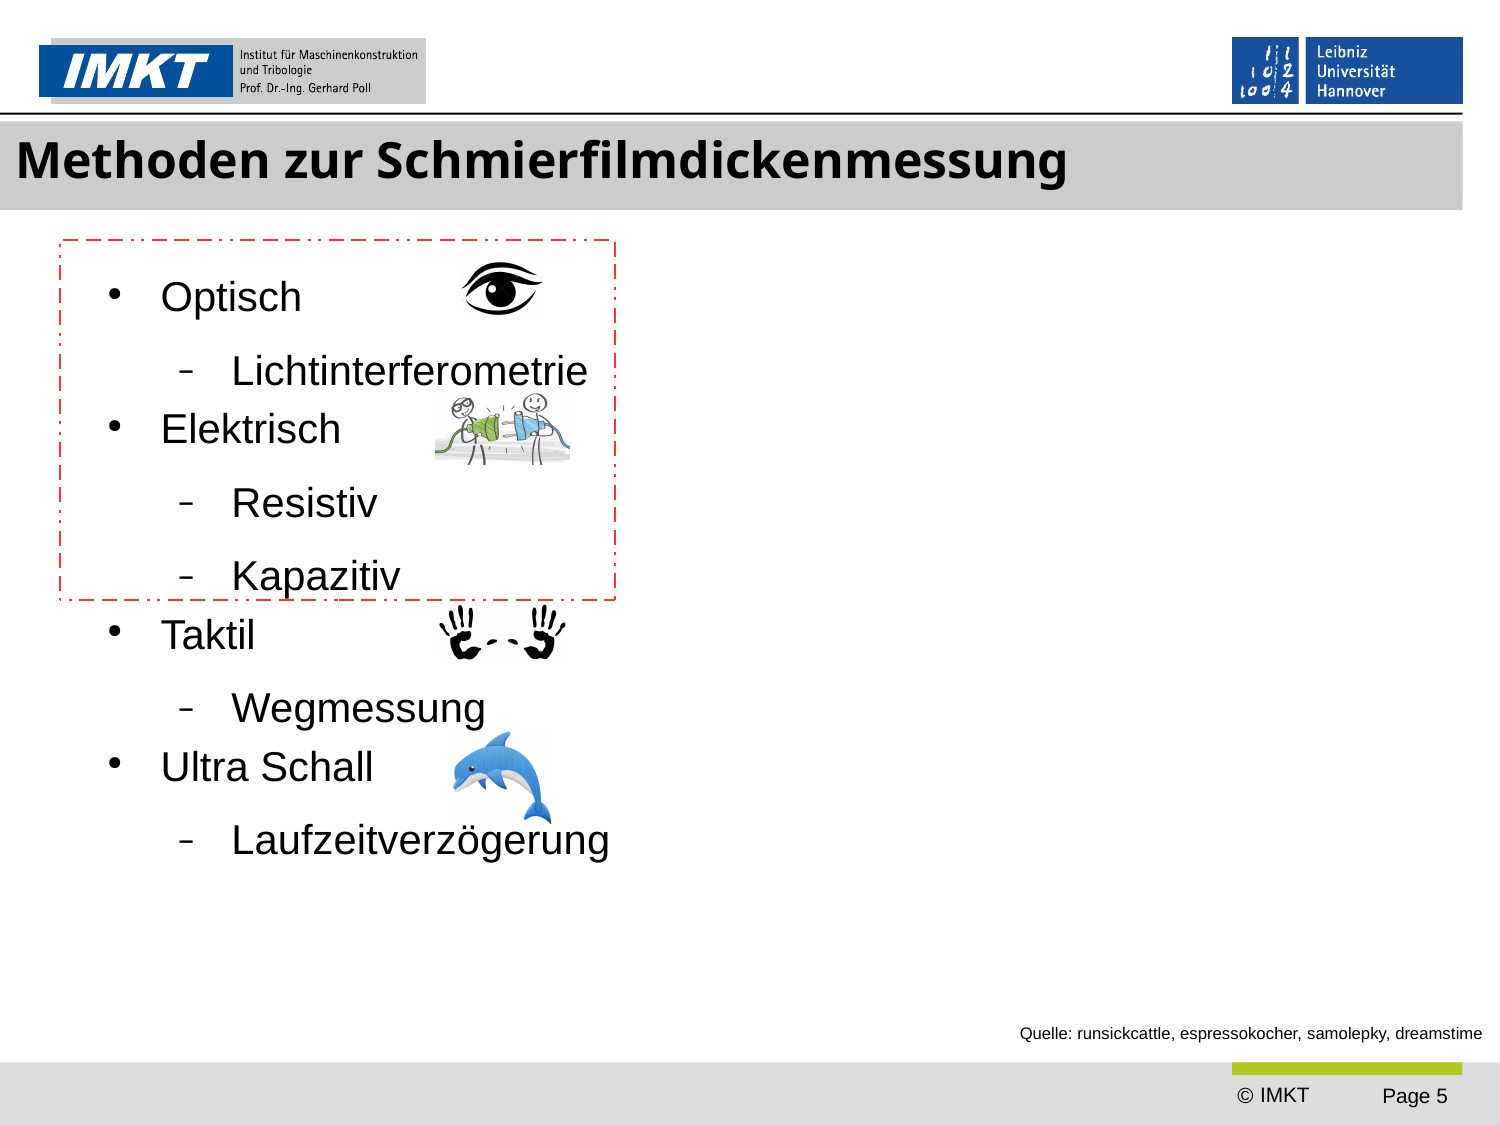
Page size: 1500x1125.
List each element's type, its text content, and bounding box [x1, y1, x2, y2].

picture [1232, 37, 1463, 104]
picture [435, 389, 570, 465]
title Methoden zur Schmierfilmdickenmessung [0, 121, 1463, 211]
text_box Quelle: runsickcattle, espressokocher, samolepky, dreamstime [1005, 1015, 1499, 1050]
picture [461, 262, 543, 315]
picture [438, 603, 566, 661]
picture [452, 731, 552, 826]
list Optisch Lichtinterferometrie Elektrisch Resistiv Kapazitiv Taktil Wegmessung Ultra Schall Laufzeitverzögerung [75, 262, 1425, 1005]
